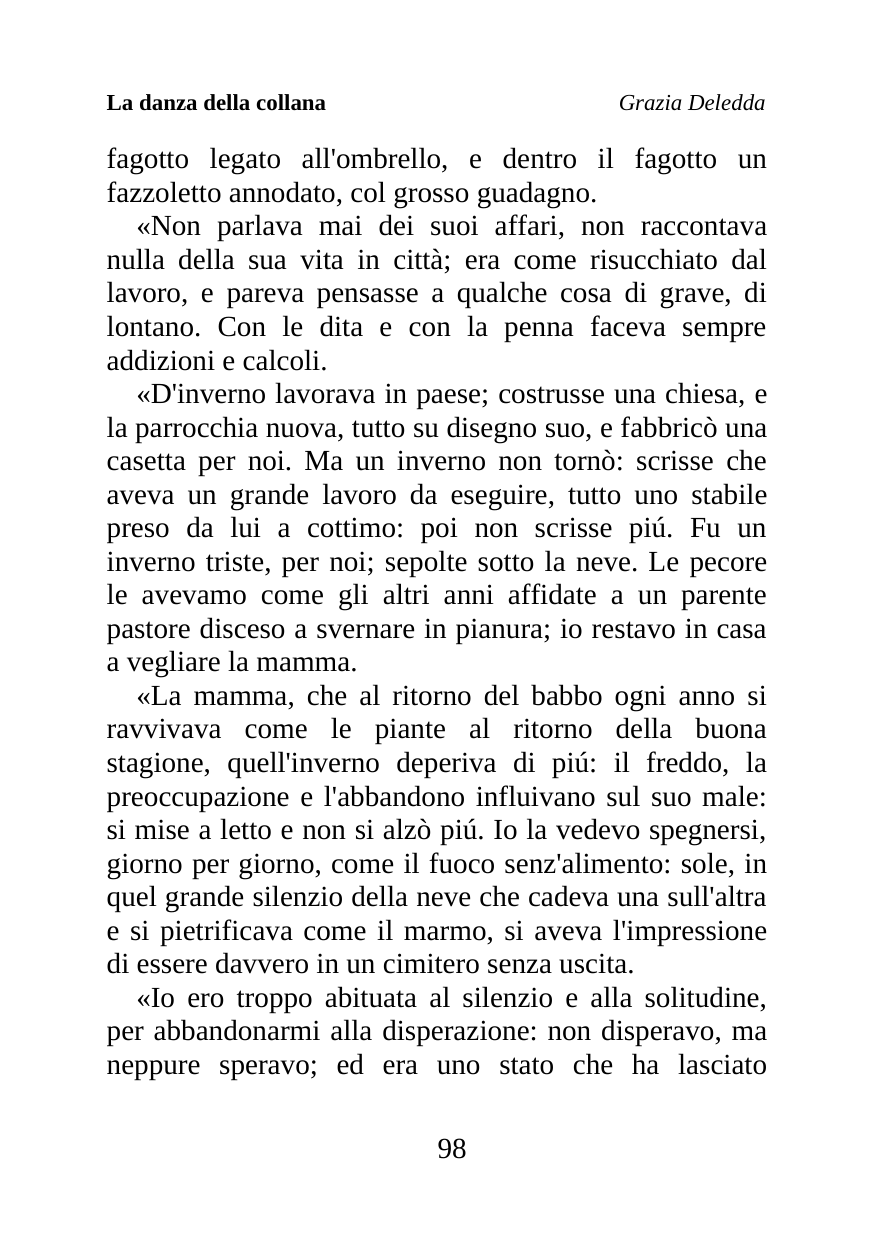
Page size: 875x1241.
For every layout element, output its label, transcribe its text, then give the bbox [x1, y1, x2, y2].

text «La mamma, che al ritorno del babbo ogni anno si ravvivava come le piante al ritorno della buona stagione, quell'inverno deperiva di piú: il freddo, la preoccupazione e l'abbandono influivano sul suo male: si mise a letto e non si alzò piú. Io la vedevo spegnersi, giorno per giorno, come il fuoco senz'alimento: sole, in quel grande silenzio della neve che cadeva una sull'altra e si pietrificava come il marmo, si aveva l'impressione di essere davvero in un cimitero senza uscita. [106, 678, 768, 980]
text «Non parlava mai dei suoi affari, non raccontava nulla della sua vita in città; era come risucchiato dal lavoro, e pareva pensasse a qualche cosa di grave, di lontano. Con le dita e con la penna faceva sempre addizioni e calcoli. [106, 208, 768, 376]
text «Io ero troppo abituata al silenzio e alla solitudine, per abbandonarmi alla disperazione: non disperavo, ma neppure speravo; ed era uno stato che ha lasciato [106, 980, 768, 1081]
text fagotto legato all'ombrello, e dentro il fagotto un fazzoletto annodato, col grosso guadagno. [106, 141, 768, 208]
text «D'inverno lavorava in paese; costrusse una chiesa, e la parrocchia nuova, tutto su disegno suo, e fabbricò una casetta per noi. Ma un inverno non tornò: scrisse che aveva un grande lavoro da eseguire, tutto uno stabile preso da lui a cottimo: poi non scrisse piú. Fu un inverno triste, per noi; sepolte sotto la neve. Le pecore le avevamo come gli altri anni affidate a un parente pastore disceso a svernare in pianura; io restavo in casa a vegliare la mamma. [106, 376, 768, 678]
